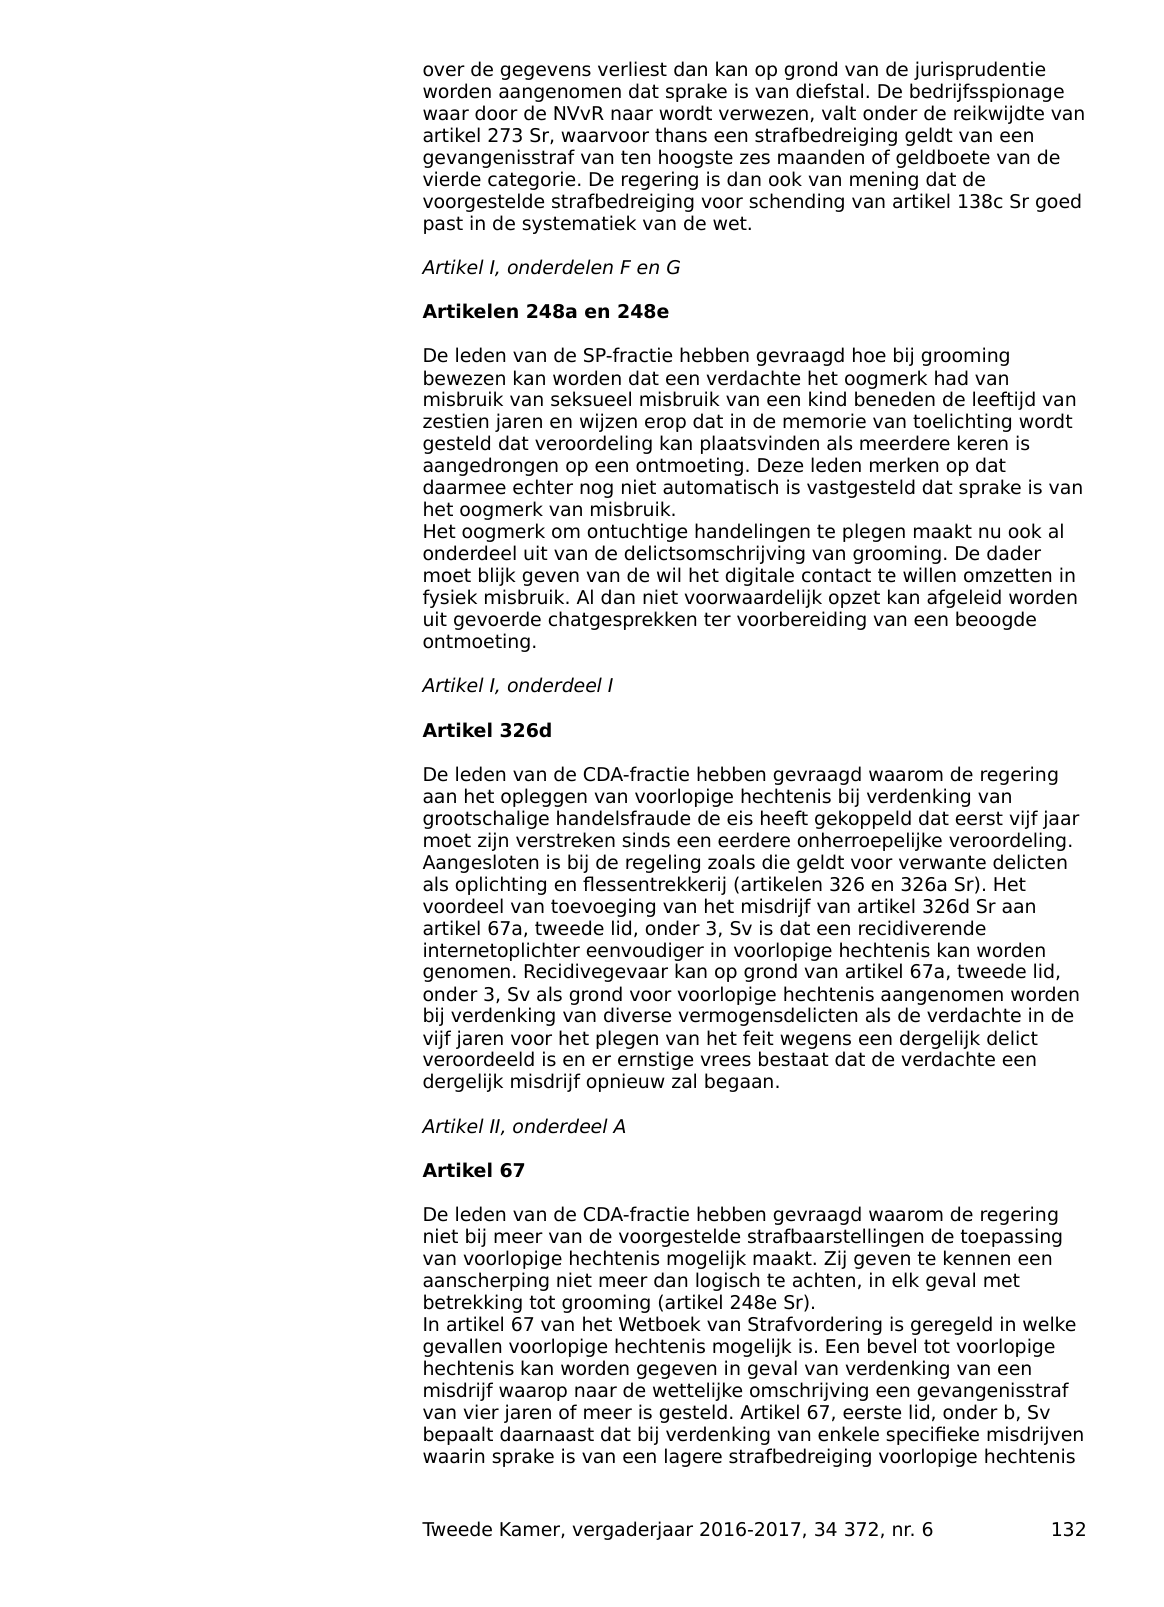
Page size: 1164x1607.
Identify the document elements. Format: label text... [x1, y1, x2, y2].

text In artikel 67 van het Wetboek van Strafvordering is geregeld in welke gevallen voorlopige hechtenis mogelijk is. Een bevel tot voorlopige hechtenis kan worden gegeven in geval van verdenking van een misdrijf waarop naar de wettelijke omschrijving een gevangenisstraf van vier jaren of meer is gesteld. Artikel 67, eerste lid, onder b, Sv bepaalt daarnaast dat bij verdenking van enkele specifieke misdrijven waarin sprake is van een lagere strafbedreiging voorlopige hechtenis [422, 1314, 1087, 1468]
subtitle Artikelen 248a en 248e [422, 301, 1087, 323]
text Het oogmerk om ontuchtige handelingen te plegen maakt nu ook al onderdeel uit van de delictsomschrijving van grooming. De dader moet blijk geven van de wil het digitale contact te willen omzetten in fysiek misbruik. Al dan niet voorwaardelijk opzet kan afgeleid worden uit gevoerde chatgesprekken ter voorbereiding van een beoogde ontmoeting. [422, 521, 1087, 653]
text De leden van de CDA-fractie hebben gevraagd waarom de regering aan het opleggen van voorlopige hechtenis bij verdenking van grootschalige handelsfraude de eis heeft gekoppeld dat eerst vijf jaar moet zijn verstreken sinds een eerdere onherroepelijke veroordeling. [422, 764, 1087, 852]
text De leden van de SP-fractie hebben gevraagd hoe bij grooming bewezen kan worden dat een verdachte het oogmerk had van misbruik van seksueel misbruik van een kind beneden de leeftijd van zestien jaren en wijzen erop dat in de memorie van toelichting wordt gesteld dat veroordeling kan plaatsvinden als meerdere keren is aangedrongen op een ontmoeting. Deze leden merken op dat daarmee echter nog niet automatisch is vastgesteld dat sprake is van het oogmerk van misbruik. [422, 345, 1087, 521]
subtitle Artikel 67 [422, 1160, 1087, 1182]
text De leden van de CDA-fractie hebben gevraagd waarom de regering niet bij meer van de voorgestelde strafbaarstellingen de toepassing van voorlopige hechtenis mogelijk maakt. Zij geven te kennen een aanscherping niet meer dan logisch te achten, in elk geval met betrekking tot grooming (artikel 248e Sr). [422, 1204, 1087, 1314]
text over de gegevens verliest dan kan op grond van de jurisprudentie worden aangenomen dat sprake is van diefstal. De bedrijfsspionage waar door de NVvR naar wordt verwezen, valt onder de reikwijdte van artikel 273 Sr, waarvoor thans een strafbedreiging geldt van een gevangenisstraf van ten hoogste zes maanden of geldboete van de vierde categorie. De regering is dan ook van mening dat de voorgestelde strafbedreiging voor schending van artikel 138c Sr goed past in de systematiek van de wet. [422, 59, 1087, 235]
subtitle Artikel II, onderdeel A [422, 1116, 1087, 1137]
subtitle Artikel 326d [422, 719, 1087, 741]
text Aangesloten is bij de regeling zoals die geldt voor verwante delicten als oplichting en flessentrekkerij (artikelen 326 en 326a Sr). Het voordeel van toevoeging van het misdrijf van artikel 326d Sr aan artikel 67a, tweede lid, onder 3, Sv is dat een recidiverende internetoplichter eenvoudiger in voorlopige hechtenis kan worden genomen. Recidivegevaar kan op grond van artikel 67a, tweede lid, onder 3, Sv als grond voor voorlopige hechtenis aangenomen worden bij verdenking van diverse vermogensdelicten als de verdachte in de vijf jaren voor het plegen van het feit wegens een dergelijk delict veroordeeld is en er ernstige vrees bestaat dat de verdachte een dergelijk misdrijf opnieuw zal begaan. [422, 852, 1087, 1093]
subtitle Artikel I, onderdelen F en G [422, 257, 1087, 279]
subtitle Artikel I, onderdeel I [422, 675, 1087, 697]
